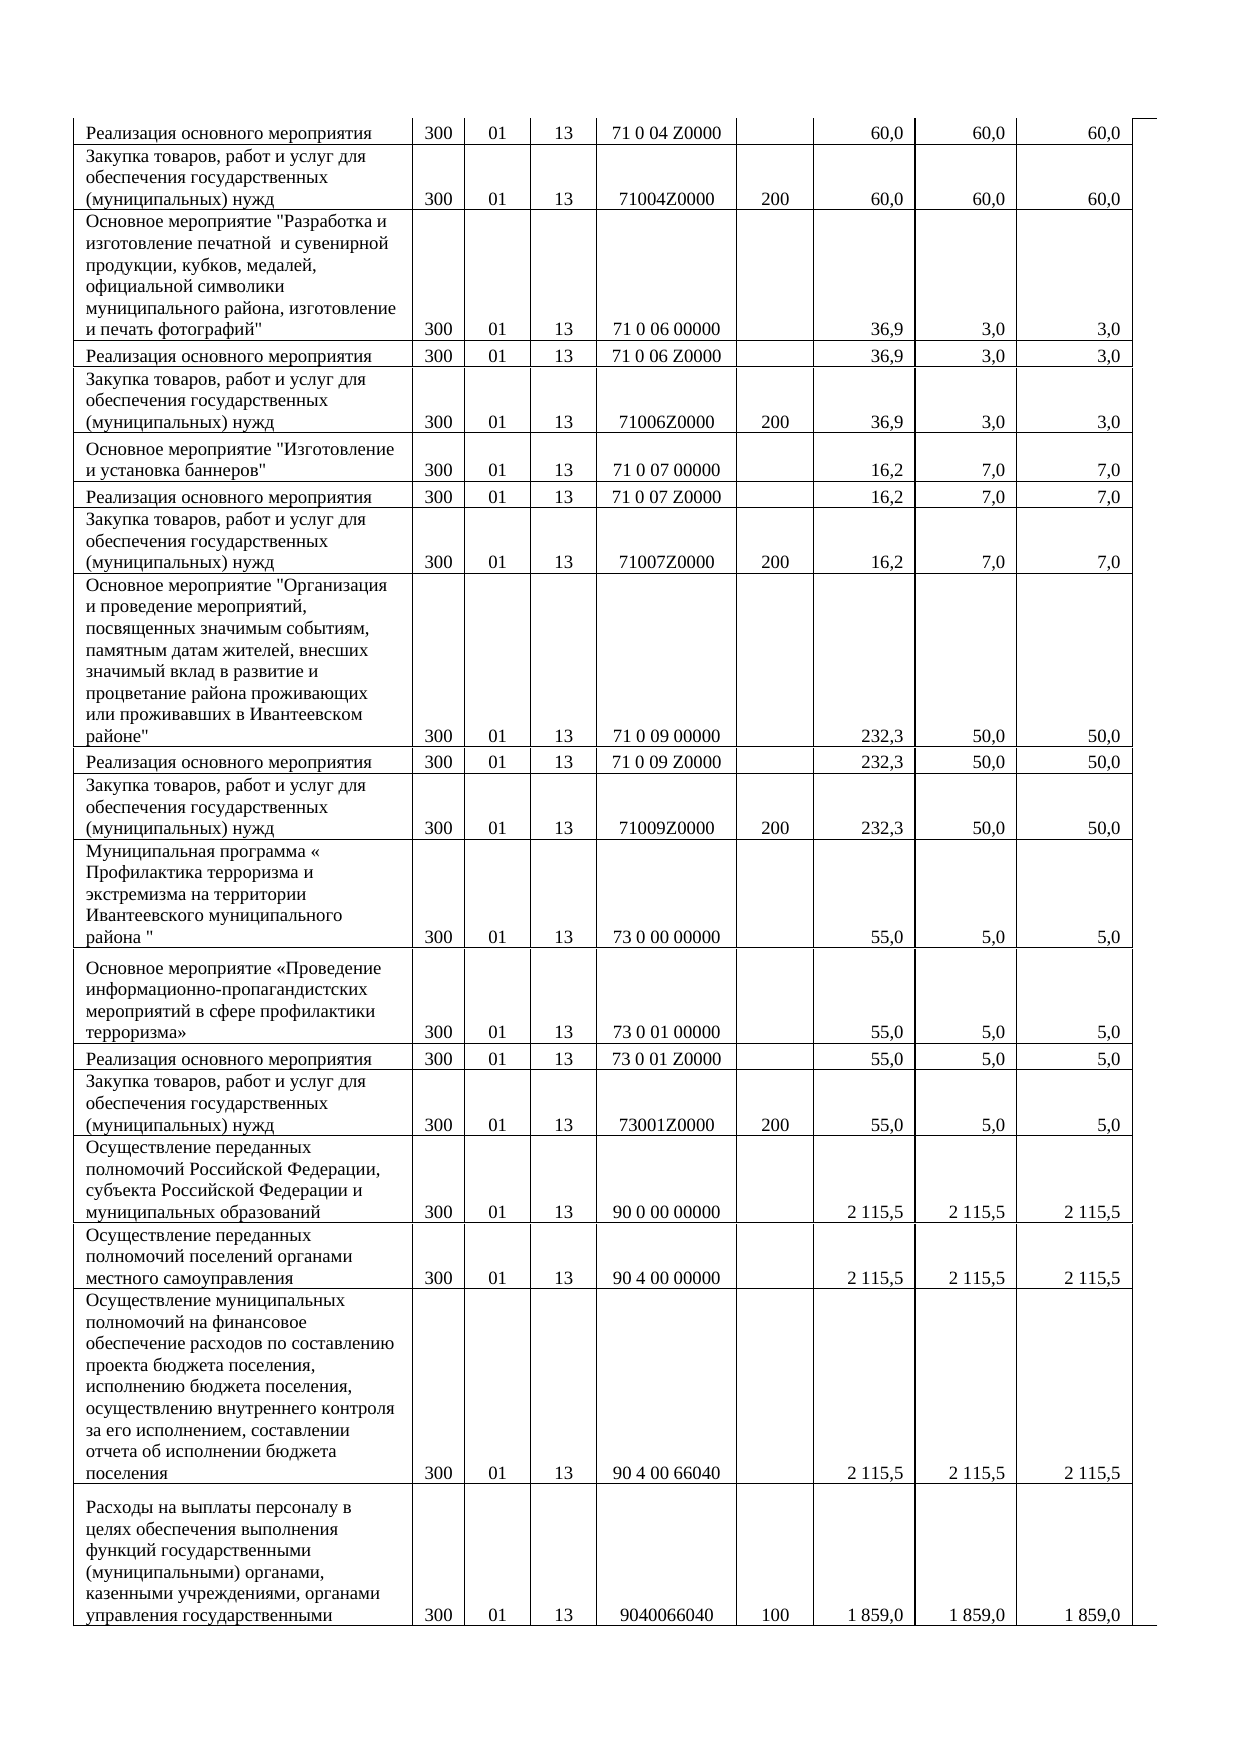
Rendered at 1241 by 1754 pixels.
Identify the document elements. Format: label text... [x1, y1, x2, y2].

table_cell 71 0 06 00000 [597, 210, 736, 340]
table_cell 200 [737, 1070, 813, 1135]
table_cell 36,9 [814, 368, 914, 432]
table_cell 01 [465, 145, 530, 209]
table_cell [1133, 949, 1157, 1044]
table_cell 55,0 [814, 1044, 914, 1069]
table_cell 13 [531, 210, 596, 340]
table_cell 16,2 [814, 433, 914, 481]
table_cell 300 [413, 210, 464, 340]
table_cell [1133, 145, 1157, 210]
table_cell 300 [413, 1044, 464, 1069]
table_cell 300 [413, 433, 464, 481]
table_cell 5,0 [916, 1070, 1016, 1135]
table_cell 13 [531, 508, 596, 573]
table_cell 01 [465, 1224, 530, 1288]
table_cell 232,3 [814, 774, 914, 839]
table_cell 5,0 [916, 949, 1016, 1043]
table_cell 300 [413, 774, 464, 839]
table_cell 1 859,0 [916, 1484, 1016, 1625]
table_cell [1133, 1484, 1157, 1625]
table_cell 9040066040 [597, 1484, 736, 1625]
table_cell [1133, 210, 1157, 341]
table_cell 60,0 [814, 145, 914, 209]
table_cell 01 [465, 1044, 530, 1069]
table_cell 13 [531, 118, 596, 144]
table_cell 90 0 00 00000 [597, 1136, 736, 1222]
table_cell [737, 949, 813, 1043]
table_cell 300 [413, 1136, 464, 1222]
table_cell 300 [413, 1070, 464, 1135]
table_cell 13 [531, 433, 596, 481]
table_cell [737, 433, 813, 481]
table_cell 13 [531, 1224, 596, 1288]
table_cell [737, 574, 813, 746]
table_cell [1133, 482, 1157, 508]
table_cell 71 0 07 00000 [597, 433, 736, 481]
table_cell [1133, 1224, 1157, 1289]
table_cell 01 [465, 482, 530, 507]
table_cell 60,0 [916, 145, 1016, 209]
table_cell 01 [465, 368, 530, 432]
table_cell 50,0 [1017, 748, 1132, 773]
table_cell [737, 118, 813, 144]
table_cell 5,0 [1017, 1070, 1132, 1135]
table_cell 01 [465, 341, 530, 366]
table_cell [1133, 574, 1157, 747]
table_cell 2 115,5 [916, 1136, 1016, 1222]
table_cell 300 [413, 368, 464, 432]
table_cell 01 [465, 774, 530, 839]
table_cell [1133, 119, 1157, 145]
table_cell 71006Z0000 [597, 368, 736, 432]
table_cell [1133, 774, 1157, 840]
table_cell 01 [465, 1136, 530, 1222]
table_cell [1133, 1044, 1157, 1070]
table_cell Реализация основного мероприятия [74, 482, 412, 507]
table_cell [1133, 840, 1157, 948]
table_cell 50,0 [1017, 774, 1132, 839]
table_cell Расходы на выплаты персоналу в целях обеспечения выполнения функций государственными (муниципальными) органами, казенными учреждениями, органами управления государственными [74, 1484, 412, 1625]
table_cell 13 [531, 574, 596, 746]
table_cell [1133, 368, 1157, 433]
table_cell 3,0 [1017, 368, 1132, 432]
table_cell 71 0 09 Z0000 [597, 748, 736, 773]
table_cell 01 [465, 748, 530, 773]
table_cell 3,0 [916, 368, 1016, 432]
table_cell Закупка товаров, работ и услуг для обеспечения государственных (муниципальных) нужд [74, 508, 412, 573]
table_cell Закупка товаров, работ и услуг для обеспечения государственных (муниципальных) нужд [74, 368, 412, 432]
table_cell 73001Z0000 [597, 1070, 736, 1135]
table_cell 01 [465, 1070, 530, 1135]
table_cell 3,0 [1017, 341, 1132, 366]
table_cell 2 115,5 [916, 1224, 1016, 1288]
table_cell 71004Z0000 [597, 145, 736, 209]
table_cell 13 [531, 482, 596, 507]
table_cell [1133, 341, 1157, 367]
table_cell 16,2 [814, 482, 914, 507]
table_cell 60,0 [814, 118, 914, 144]
table_cell 2 115,5 [1017, 1136, 1132, 1222]
table_cell Муниципальная программа « Профилактика терроризма и экстремизма на территории Ивантеевского муниципального района " [74, 840, 412, 947]
table_cell 13 [531, 949, 596, 1043]
table_cell 1 859,0 [814, 1484, 914, 1625]
table_cell 13 [531, 1136, 596, 1222]
table_cell 300 [413, 949, 464, 1043]
table_cell 50,0 [916, 748, 1016, 773]
table_cell [737, 210, 813, 340]
table_cell 01 [465, 840, 530, 947]
table_cell 5,0 [916, 840, 1016, 947]
table_cell Реализация основного мероприятия [74, 341, 412, 366]
table_cell [1133, 508, 1157, 574]
table_cell 13 [531, 748, 596, 773]
table_cell [737, 1044, 813, 1069]
table_cell 5,0 [1017, 1044, 1132, 1069]
table_cell 300 [413, 840, 464, 947]
table_cell 7,0 [916, 433, 1016, 481]
table_cell 100 [737, 1484, 813, 1625]
table_cell 55,0 [814, 949, 914, 1043]
table_cell 7,0 [1017, 433, 1132, 481]
table_cell 71 0 06 Z0000 [597, 341, 736, 366]
table_cell 55,0 [814, 1070, 914, 1135]
table_cell [1133, 1289, 1157, 1484]
table_cell 300 [413, 1224, 464, 1288]
table_cell 90 4 00 00000 [597, 1224, 736, 1288]
table_cell 01 [465, 210, 530, 340]
table_cell 71 0 07 Z0000 [597, 482, 736, 507]
table_cell [737, 1289, 813, 1483]
table_cell 50,0 [1017, 574, 1132, 746]
table_cell Осуществление переданных полномочий Российской Федерации, субъекта Российской Федерации и муниципальных образований [74, 1136, 412, 1222]
table_cell 36,9 [814, 341, 914, 366]
table_cell 300 [413, 748, 464, 773]
table_cell 200 [737, 774, 813, 839]
table_cell 200 [737, 145, 813, 209]
table_cell 2 115,5 [814, 1289, 914, 1483]
table_cell 200 [737, 508, 813, 573]
table_cell 13 [531, 145, 596, 209]
table_cell 36,9 [814, 210, 914, 340]
table_cell 01 [465, 949, 530, 1043]
table_cell 73 0 01 00000 [597, 949, 736, 1043]
table_cell 13 [531, 368, 596, 432]
table_cell 01 [465, 118, 530, 144]
table_cell Осуществление переданных полномочий поселений органами местного самоуправления [74, 1224, 412, 1288]
table_cell 7,0 [1017, 482, 1132, 507]
table_cell Основное мероприятие "Разработка и изготовление печатной и сувенирной продукции, кубков, медалей, официальной символики муниципального района, изготовление и печать фотографий" [74, 210, 412, 340]
table_cell 3,0 [916, 341, 1016, 366]
table_cell 300 [413, 118, 464, 144]
table_cell 60,0 [1017, 145, 1132, 209]
table_cell 16,2 [814, 508, 914, 573]
table_cell [1133, 1136, 1157, 1223]
table_cell 7,0 [916, 508, 1016, 573]
table_cell Основное мероприятие "Изготовление и установка баннеров" [74, 433, 412, 481]
table_cell 200 [737, 368, 813, 432]
table_cell 232,3 [814, 748, 914, 773]
table_cell 2 115,5 [1017, 1289, 1132, 1483]
table_cell 300 [413, 145, 464, 209]
table_cell [737, 1224, 813, 1288]
table_cell 01 [465, 1289, 530, 1483]
table_cell 73 0 01 Z0000 [597, 1044, 736, 1069]
table_cell 71009Z0000 [597, 774, 736, 839]
table_cell [737, 482, 813, 507]
table_cell 01 [465, 1484, 530, 1625]
table_cell [737, 1136, 813, 1222]
table_cell Реализация основного мероприятия [74, 748, 412, 773]
table_cell 7,0 [1017, 508, 1132, 573]
table_cell 300 [413, 1289, 464, 1483]
table_cell 13 [531, 1484, 596, 1625]
table_cell Реализация основного мероприятия [74, 118, 412, 144]
table_cell 300 [413, 574, 464, 746]
table_cell 5,0 [916, 1044, 1016, 1069]
table_cell 300 [413, 482, 464, 507]
table_cell 01 [465, 574, 530, 746]
table_cell 13 [531, 341, 596, 366]
table_cell [1133, 433, 1157, 482]
table_cell 300 [413, 1484, 464, 1625]
table_cell 13 [531, 1070, 596, 1135]
table_cell 3,0 [1017, 210, 1132, 340]
table_cell 1 859,0 [1017, 1484, 1132, 1625]
table_cell 2 115,5 [814, 1136, 914, 1222]
table_cell 232,3 [814, 574, 914, 746]
table_cell 13 [531, 840, 596, 947]
table_cell Основное мероприятие «Проведение информационно-пропагандистских мероприятий в сфере профилактики терроризма» [74, 949, 412, 1043]
table_cell 2 115,5 [1017, 1224, 1132, 1288]
table_cell 71 0 04 Z0000 [597, 118, 736, 144]
table_cell [1133, 748, 1157, 774]
table_cell Осуществление муниципальных полномочий на финансовое обеспечение расходов по составлению проекта бюджета поселения, исполнению бюджета поселения, осуществлению внутреннего контроля за его исполнением, составлении отчета об исполнении бюджета поселения [74, 1289, 412, 1483]
table_cell 7,0 [916, 482, 1016, 507]
table_cell [737, 341, 813, 366]
table_cell 50,0 [916, 574, 1016, 746]
table_cell Закупка товаров, работ и услуг для обеспечения государственных (муниципальных) нужд [74, 145, 412, 209]
table_cell 90 4 00 66040 [597, 1289, 736, 1483]
table_cell Закупка товаров, работ и услуг для обеспечения государственных (муниципальных) нужд [74, 1070, 412, 1135]
table_cell [737, 840, 813, 947]
table_cell 5,0 [1017, 840, 1132, 947]
table_cell 71 0 09 00000 [597, 574, 736, 746]
table_cell 60,0 [1017, 118, 1132, 144]
table_cell 300 [413, 341, 464, 366]
table_cell 300 [413, 508, 464, 573]
table_cell [737, 748, 813, 773]
table_cell 50,0 [916, 774, 1016, 839]
table_cell 55,0 [814, 840, 914, 947]
table_cell 01 [465, 508, 530, 573]
table_cell 13 [531, 774, 596, 839]
table_cell 13 [531, 1289, 596, 1483]
table_cell [1133, 1070, 1157, 1136]
table_cell 2 115,5 [814, 1224, 914, 1288]
table_cell 5,0 [1017, 949, 1132, 1043]
table_cell 60,0 [916, 118, 1016, 144]
table_cell 3,0 [916, 210, 1016, 340]
table_cell 2 115,5 [916, 1289, 1016, 1483]
table_cell Закупка товаров, работ и услуг для обеспечения государственных (муниципальных) нужд [74, 774, 412, 839]
table_cell Реализация основного мероприятия [74, 1044, 412, 1069]
table_cell 73 0 00 00000 [597, 840, 736, 947]
table_cell 71007Z0000 [597, 508, 736, 573]
table_cell 01 [465, 433, 530, 481]
table_cell 13 [531, 1044, 596, 1069]
table_cell Основное мероприятие "Организация и проведение мероприятий, посвященных значимым событиям, памятным датам жителей, внесших значимый вклад в развитие и процветание района проживающих или проживавших в Ивантеевском районе" [74, 574, 412, 746]
